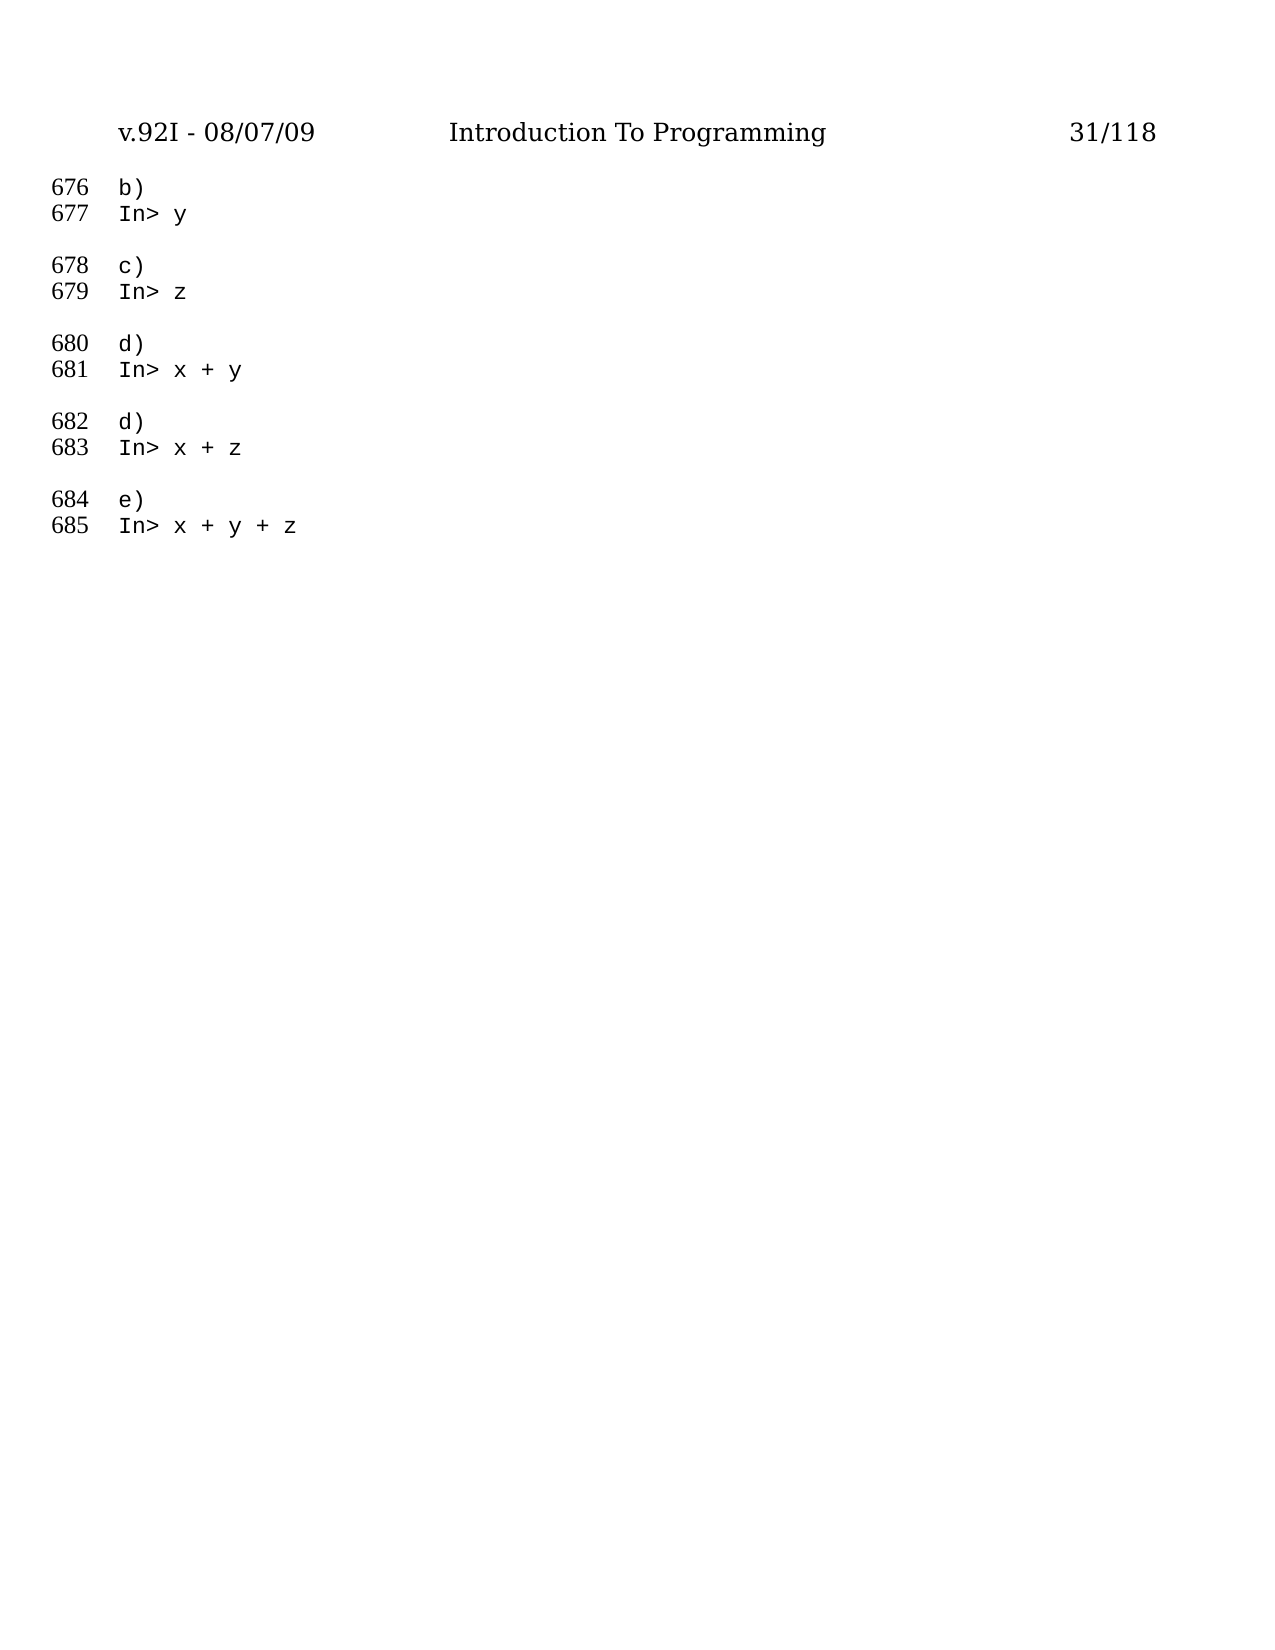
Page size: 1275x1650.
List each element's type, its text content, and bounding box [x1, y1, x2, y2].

text In> x + y [118, 358, 1157, 384]
text In> x + z [118, 436, 1157, 462]
text d) [118, 410, 1157, 436]
text e) [118, 488, 1157, 514]
text c) [118, 254, 1157, 281]
text In> z [118, 281, 1157, 306]
text d) [118, 332, 1157, 358]
text b) [118, 177, 1157, 203]
text In> x + y + z [118, 514, 1157, 540]
text In> y [118, 203, 1157, 229]
